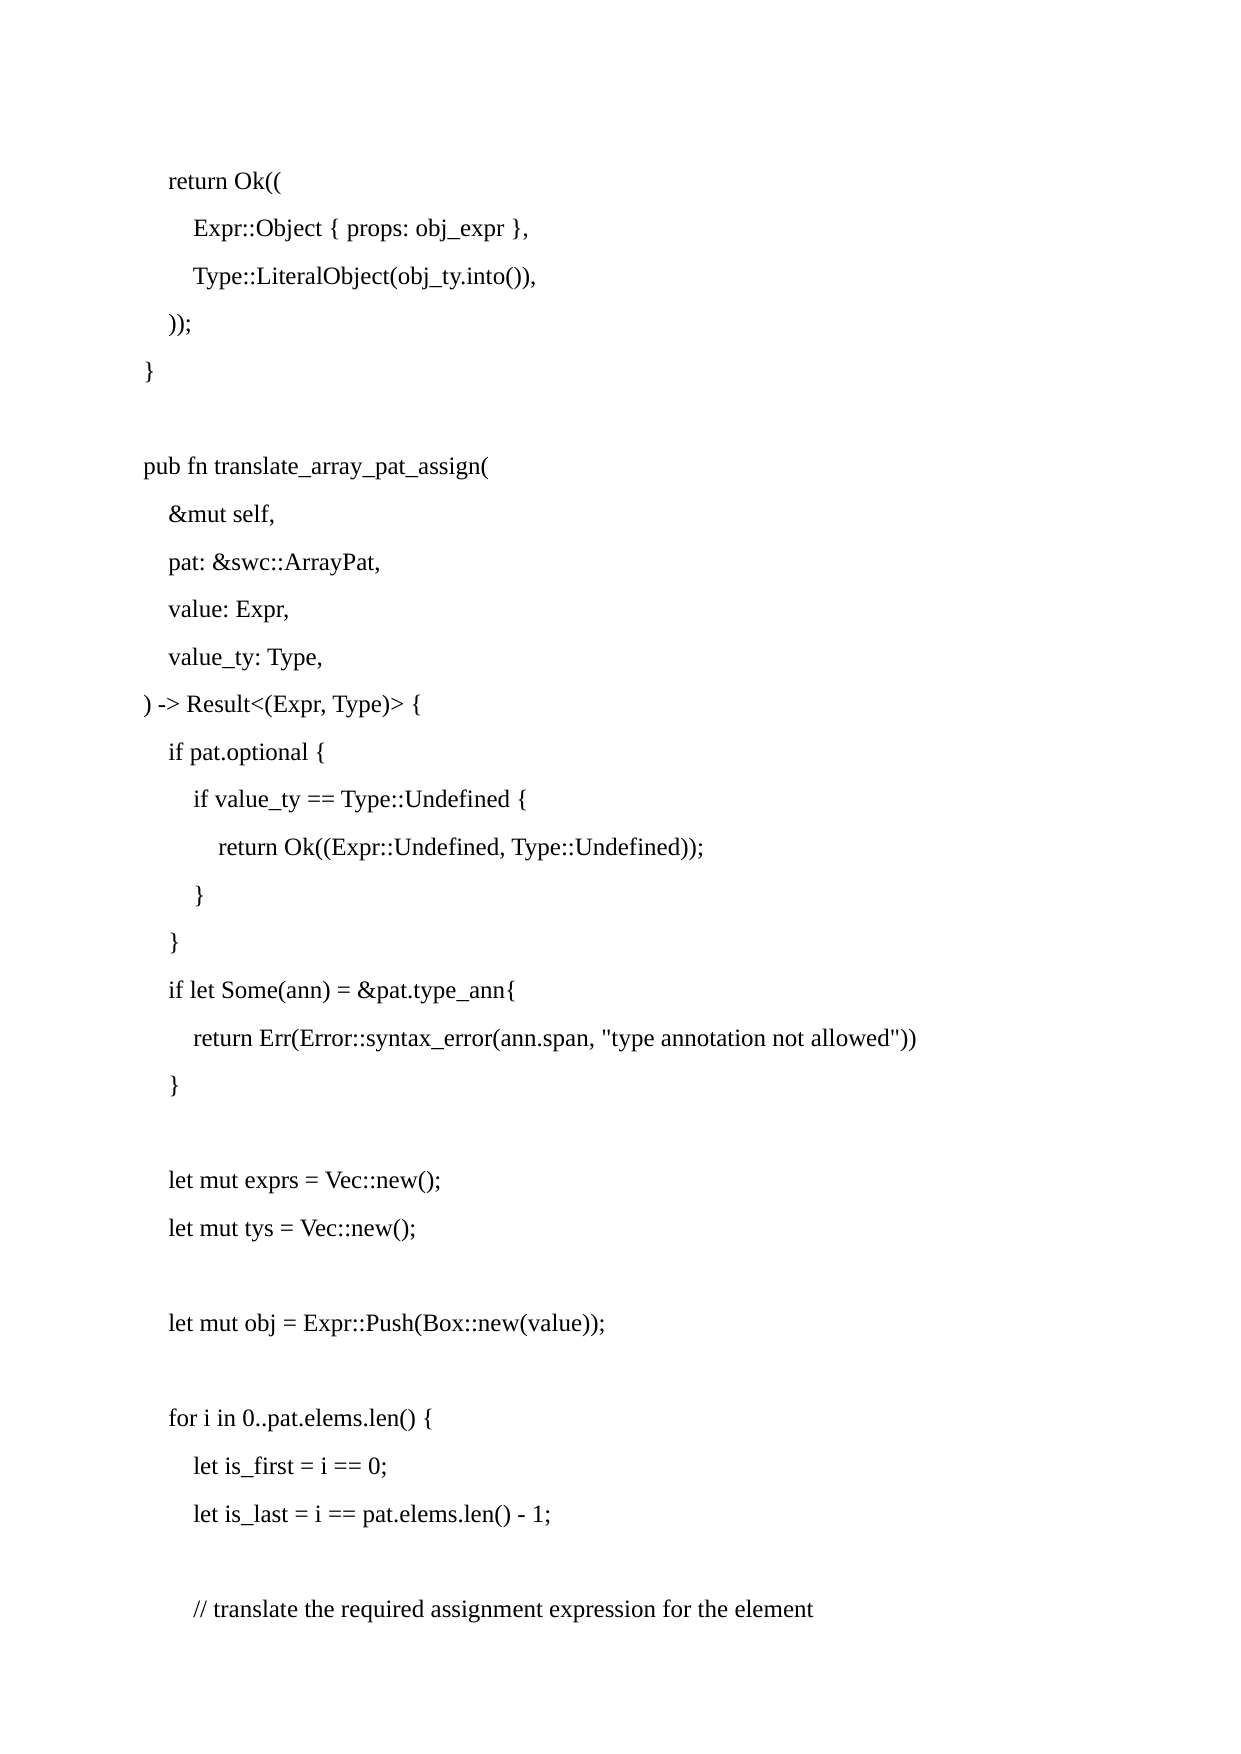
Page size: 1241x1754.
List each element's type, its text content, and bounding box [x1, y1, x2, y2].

text let is_last = i == pat.elems.len() - 1; [118, 1499, 1122, 1527]
text value: Expr, [118, 594, 1122, 623]
text ) -> Result<(Expr, Type)> { [118, 689, 1122, 718]
text let mut exprs = Vec::new(); [118, 1165, 1122, 1194]
text let mut tys = Vec::new(); [118, 1213, 1122, 1242]
text value_ty: Type, [118, 642, 1122, 671]
text Expr::Object { props: obj_expr }, [118, 213, 1122, 242]
text } [118, 356, 1122, 385]
text let mut obj = Expr::Push(Box::new(value)); [118, 1308, 1122, 1337]
text )); [118, 308, 1122, 337]
text return Ok(( [118, 166, 1122, 194]
text if pat.optional { [118, 737, 1122, 766]
text return Err(Error::syntax_error(ann.span, "type annotation not allowed")) [118, 1023, 1122, 1051]
text } [118, 880, 1122, 908]
text // translate the required assignment expression for the element [118, 1594, 1122, 1623]
text Type::LiteralObject(obj_ty.into()), [118, 261, 1122, 290]
text } [118, 927, 1122, 956]
text &mut self, [118, 499, 1122, 528]
text pat: &swc::ArrayPat, [118, 547, 1122, 575]
text if value_ty == Type::Undefined { [118, 784, 1122, 813]
text for i in 0..pat.elems.len() { [118, 1403, 1122, 1432]
text if let Some(ann) = &pat.type_ann{ [118, 975, 1122, 1004]
text } [118, 1070, 1122, 1099]
text pub fn translate_array_pat_assign( [118, 451, 1122, 480]
text return Ok((Expr::Undefined, Type::Undefined)); [118, 832, 1122, 861]
text let is_first = i == 0; [118, 1451, 1122, 1480]
